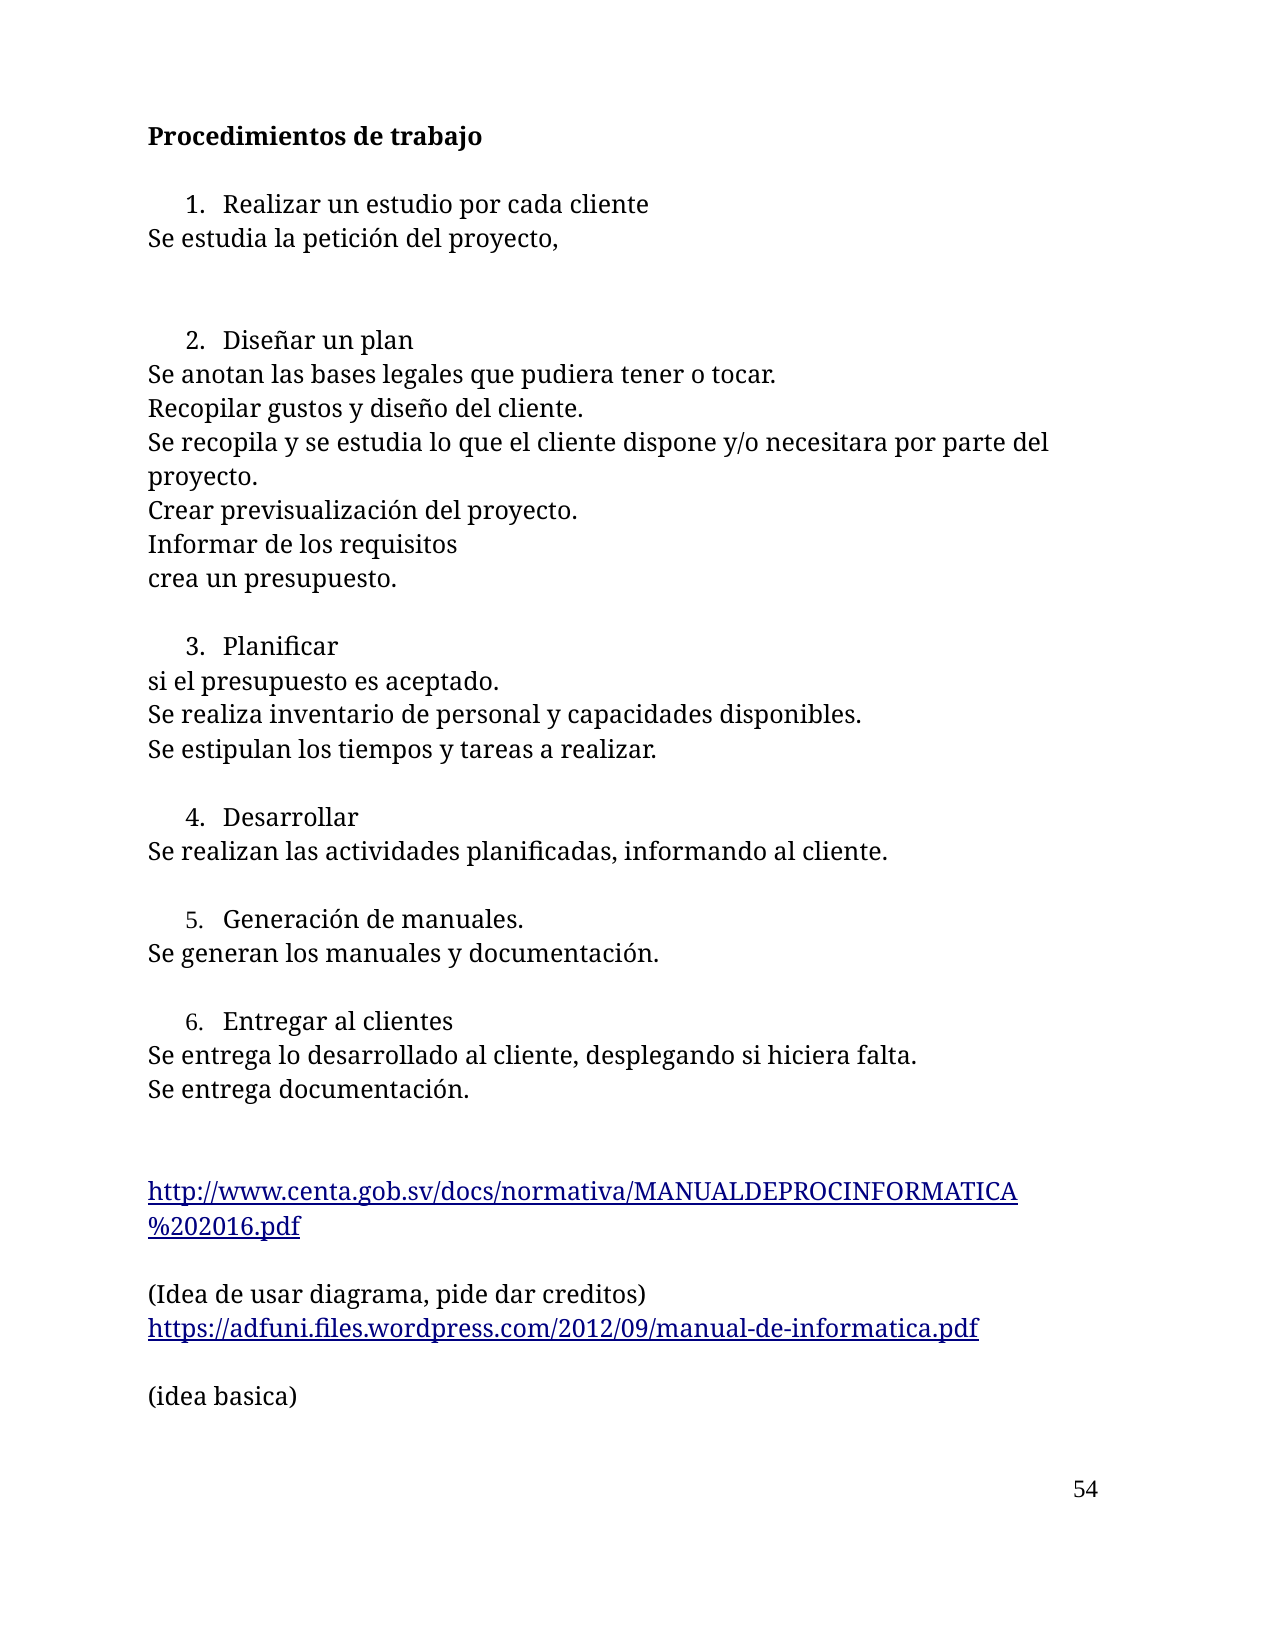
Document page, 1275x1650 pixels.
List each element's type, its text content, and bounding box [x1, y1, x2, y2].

text Se realizan las actividades planificadas, informando al cliente. [148, 833, 1098, 867]
list Entregar al clientes [185, 1004, 1098, 1038]
text Procedimientos de trabajo [148, 118, 1098, 152]
text Se recopila y se estudia lo que el cliente dispone y/o necesitara por parte del proyecto. [148, 425, 1098, 493]
text Se realiza inventario de personal y capacidades disponibles. [148, 697, 1098, 731]
list Desarrollar [185, 799, 1098, 833]
list Generación de manuales. [185, 902, 1098, 936]
list Planificar [185, 629, 1098, 663]
text Se entrega lo desarrollado al cliente, desplegando si hiciera falta. [148, 1038, 1098, 1072]
text https://adfuni.files.wordpress.com/2012/09/manual-de-informatica.pdf [148, 1310, 1098, 1344]
text Recopilar gustos y diseño del cliente. [148, 391, 1098, 425]
text Se entrega documentación. [148, 1072, 1098, 1106]
text Se estipulan los tiempos y tareas a realizar. [148, 731, 1098, 765]
text Se anotan las bases legales que pudiera tener o tocar. [148, 357, 1098, 391]
text si el presupuesto es aceptado. [148, 663, 1098, 697]
text Se estudia la petición del proyecto, [148, 220, 1098, 254]
text Informar de los requisitos [148, 527, 1098, 561]
text (idea basica) [148, 1378, 1098, 1412]
text Crear previsualización del proyecto. [148, 493, 1098, 527]
list Realizar un estudio por cada cliente [185, 186, 1098, 220]
text Se generan los manuales y documentación. [148, 936, 1098, 970]
text http://www.centa.gob.sv/docs/normativa/MANUALDEPROCINFORMATICA%202016.pdf [148, 1174, 1098, 1242]
text (Idea de usar diagrama, pide dar creditos) [148, 1276, 1098, 1310]
list Diseñar un plan [185, 322, 1098, 357]
text crea un presupuesto. [148, 561, 1098, 595]
